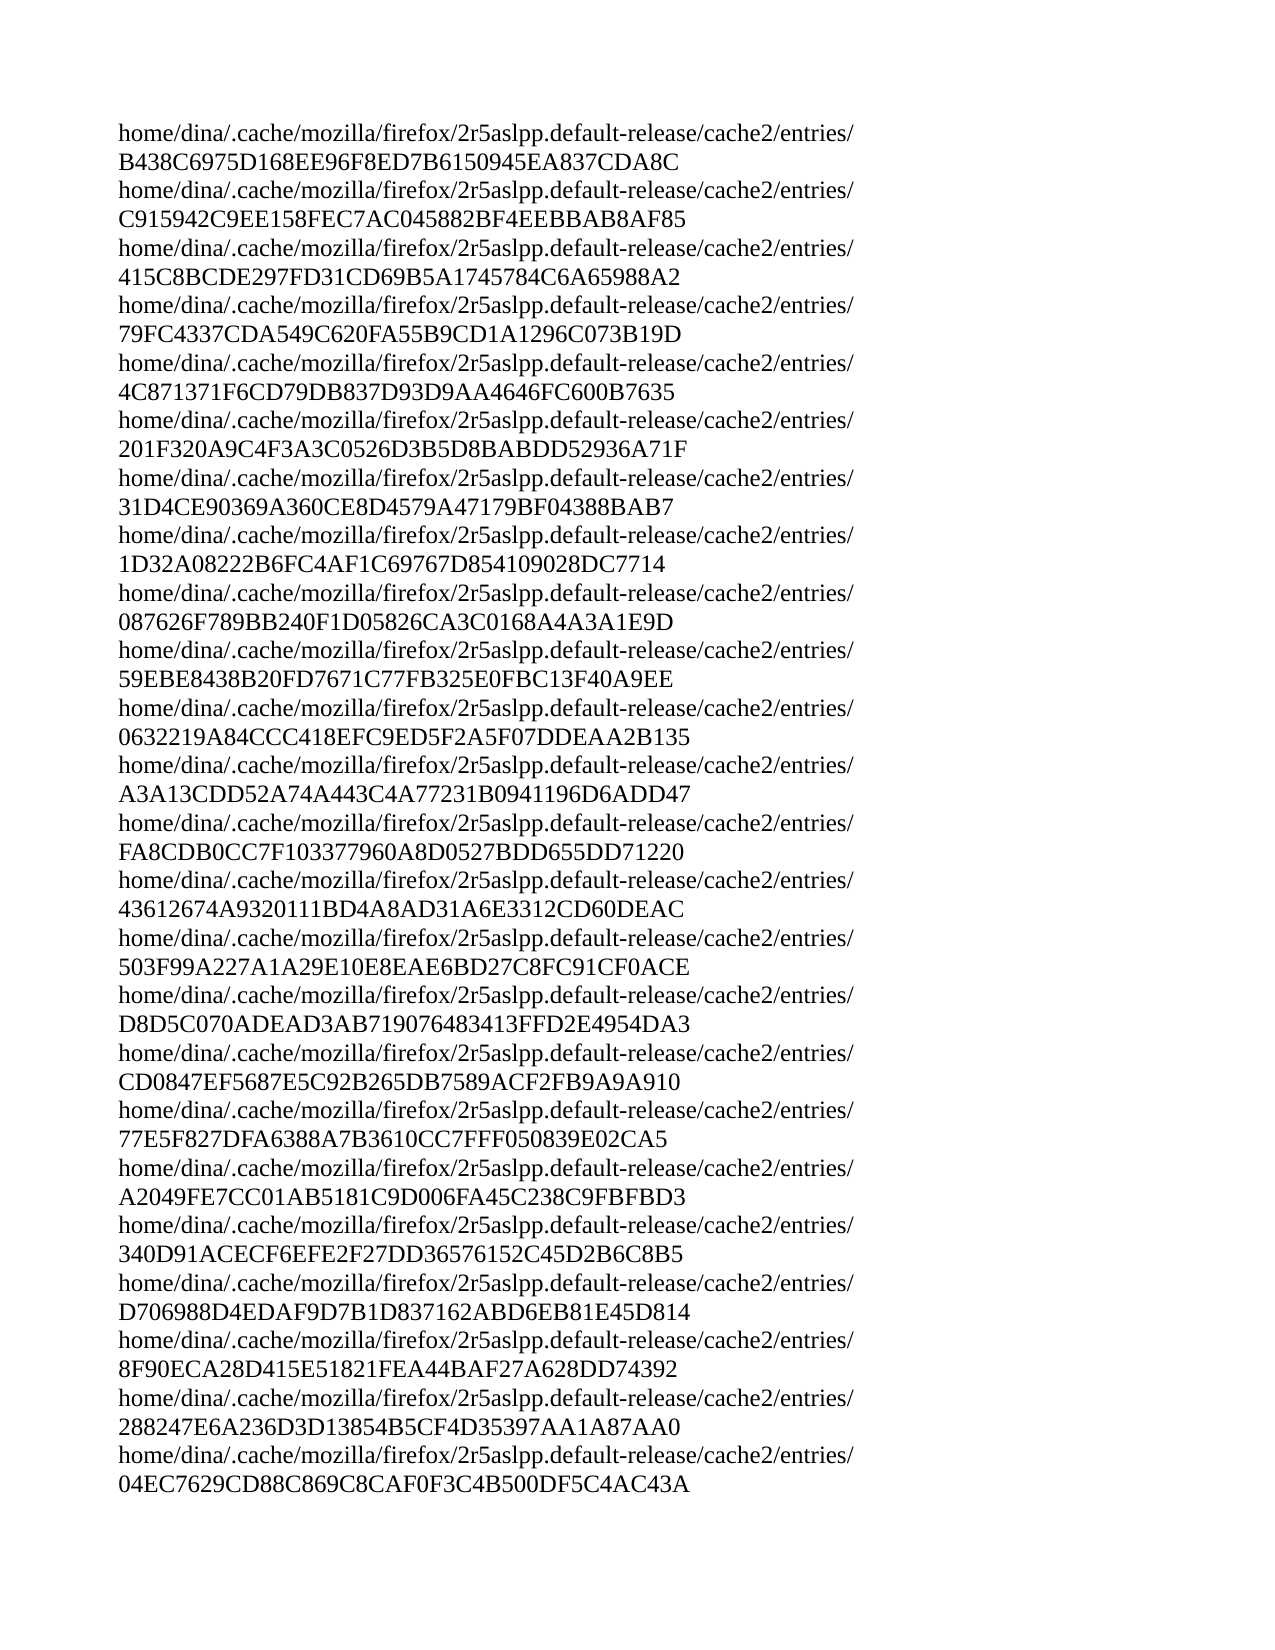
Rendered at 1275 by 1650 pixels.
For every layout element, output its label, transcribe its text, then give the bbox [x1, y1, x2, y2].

text home/dina/.cache/mozilla/firefox/2r5aslpp.default-release/cache2/entries/C915942C9EE158FEC7AC045882BF4EEBBAB8AF85 [118, 176, 1157, 233]
text home/dina/.cache/mozilla/firefox/2r5aslpp.default-release/cache2/entries/04EC7629CD88C869C8CAF0F3C4B500DF5C4AC43A [118, 1441, 1157, 1498]
text home/dina/.cache/mozilla/firefox/2r5aslpp.default-release/cache2/entries/FA8CDB0CC7F103377960A8D0527BDD655DD71220 [118, 808, 1157, 866]
text home/dina/.cache/mozilla/firefox/2r5aslpp.default-release/cache2/entries/0632219A84CCC418EFC9ED5F2A5F07DDEAA2B135 [118, 693, 1157, 751]
text home/dina/.cache/mozilla/firefox/2r5aslpp.default-release/cache2/entries/8F90ECA28D415E51821FEA44BAF27A628DD74392 [118, 1326, 1157, 1383]
text home/dina/.cache/mozilla/firefox/2r5aslpp.default-release/cache2/entries/A2049FE7CC01AB5181C9D006FA45C238C9FBFBD3 [118, 1153, 1157, 1211]
text home/dina/.cache/mozilla/firefox/2r5aslpp.default-release/cache2/entries/77E5F827DFA6388A7B3610CC7FFF050839E02CA5 [118, 1096, 1157, 1153]
text home/dina/.cache/mozilla/firefox/2r5aslpp.default-release/cache2/entries/B438C6975D168EE96F8ED7B6150945EA837CDA8C [118, 118, 1157, 176]
text home/dina/.cache/mozilla/firefox/2r5aslpp.default-release/cache2/entries/D706988D4EDAF9D7B1D837162ABD6EB81E45D814 [118, 1268, 1157, 1326]
text home/dina/.cache/mozilla/firefox/2r5aslpp.default-release/cache2/entries/CD0847EF5687E5C92B265DB7589ACF2FB9A9A910 [118, 1038, 1157, 1096]
text home/dina/.cache/mozilla/firefox/2r5aslpp.default-release/cache2/entries/A3A13CDD52A74A443C4A77231B0941196D6ADD47 [118, 751, 1157, 808]
text home/dina/.cache/mozilla/firefox/2r5aslpp.default-release/cache2/entries/503F99A227A1A29E10E8EAE6BD27C8FC91CF0ACE [118, 923, 1157, 981]
text home/dina/.cache/mozilla/firefox/2r5aslpp.default-release/cache2/entries/288247E6A236D3D13854B5CF4D35397AA1A87AA0 [118, 1383, 1157, 1441]
text home/dina/.cache/mozilla/firefox/2r5aslpp.default-release/cache2/entries/31D4CE90369A360CE8D4579A47179BF04388BAB7 [118, 463, 1157, 521]
text home/dina/.cache/mozilla/firefox/2r5aslpp.default-release/cache2/entries/1D32A08222B6FC4AF1C69767D854109028DC7714 [118, 521, 1157, 578]
text home/dina/.cache/mozilla/firefox/2r5aslpp.default-release/cache2/entries/340D91ACECF6EFE2F27DD36576152C45D2B6C8B5 [118, 1211, 1157, 1268]
text home/dina/.cache/mozilla/firefox/2r5aslpp.default-release/cache2/entries/D8D5C070ADEAD3AB719076483413FFD2E4954DA3 [118, 981, 1157, 1038]
text home/dina/.cache/mozilla/firefox/2r5aslpp.default-release/cache2/entries/59EBE8438B20FD7671C77FB325E0FBC13F40A9EE [118, 636, 1157, 693]
text home/dina/.cache/mozilla/firefox/2r5aslpp.default-release/cache2/entries/087626F789BB240F1D05826CA3C0168A4A3A1E9D [118, 578, 1157, 636]
text home/dina/.cache/mozilla/firefox/2r5aslpp.default-release/cache2/entries/79FC4337CDA549C620FA55B9CD1A1296C073B19D [118, 291, 1157, 348]
text home/dina/.cache/mozilla/firefox/2r5aslpp.default-release/cache2/entries/201F320A9C4F3A3C0526D3B5D8BABDD52936A71F [118, 406, 1157, 463]
text home/dina/.cache/mozilla/firefox/2r5aslpp.default-release/cache2/entries/43612674A9320111BD4A8AD31A6E3312CD60DEAC [118, 866, 1157, 923]
text home/dina/.cache/mozilla/firefox/2r5aslpp.default-release/cache2/entries/415C8BCDE297FD31CD69B5A1745784C6A65988A2 [118, 233, 1157, 291]
text home/dina/.cache/mozilla/firefox/2r5aslpp.default-release/cache2/entries/4C871371F6CD79DB837D93D9AA4646FC600B7635 [118, 348, 1157, 406]
